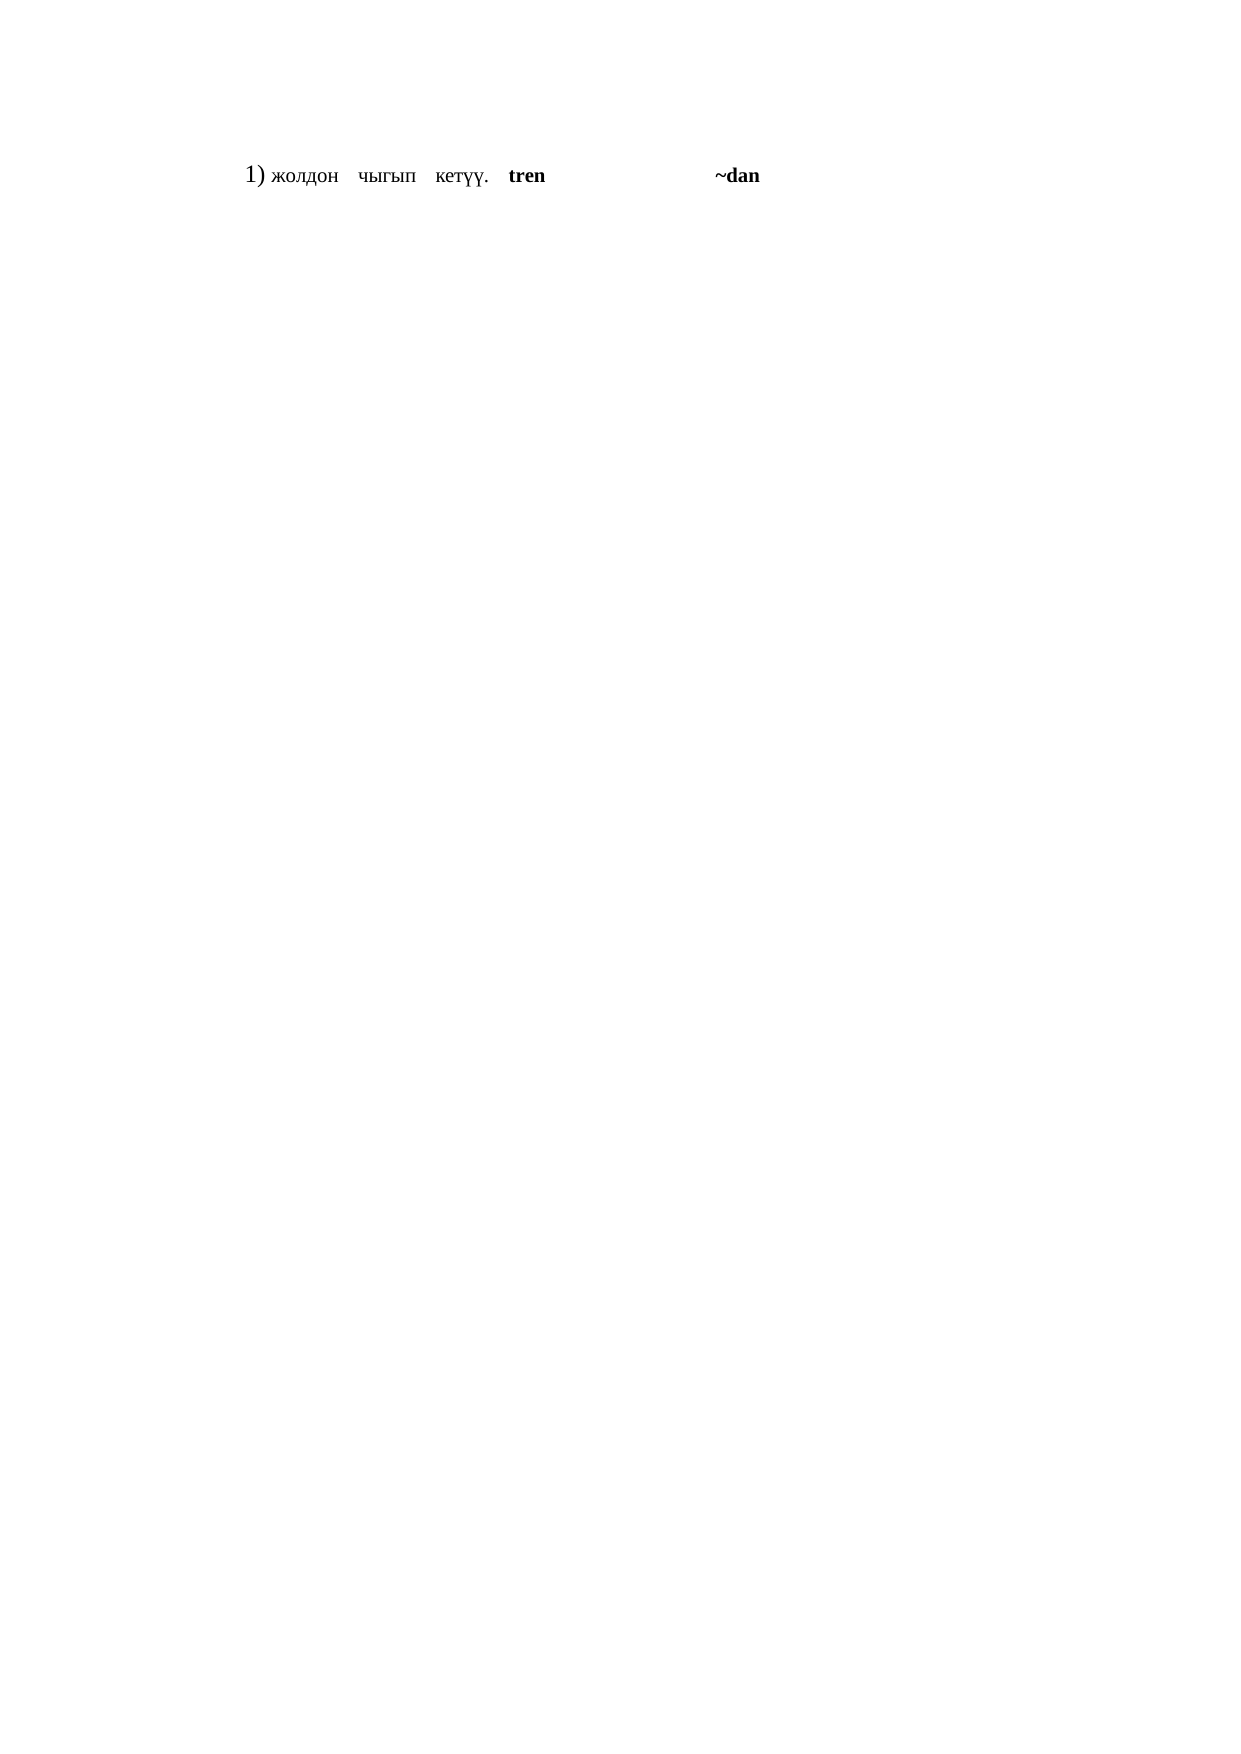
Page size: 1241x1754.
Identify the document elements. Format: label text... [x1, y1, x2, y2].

list жолдон чыгып кетүү. tren [244, 164, 545, 187]
list ~dan [679, 164, 1005, 187]
